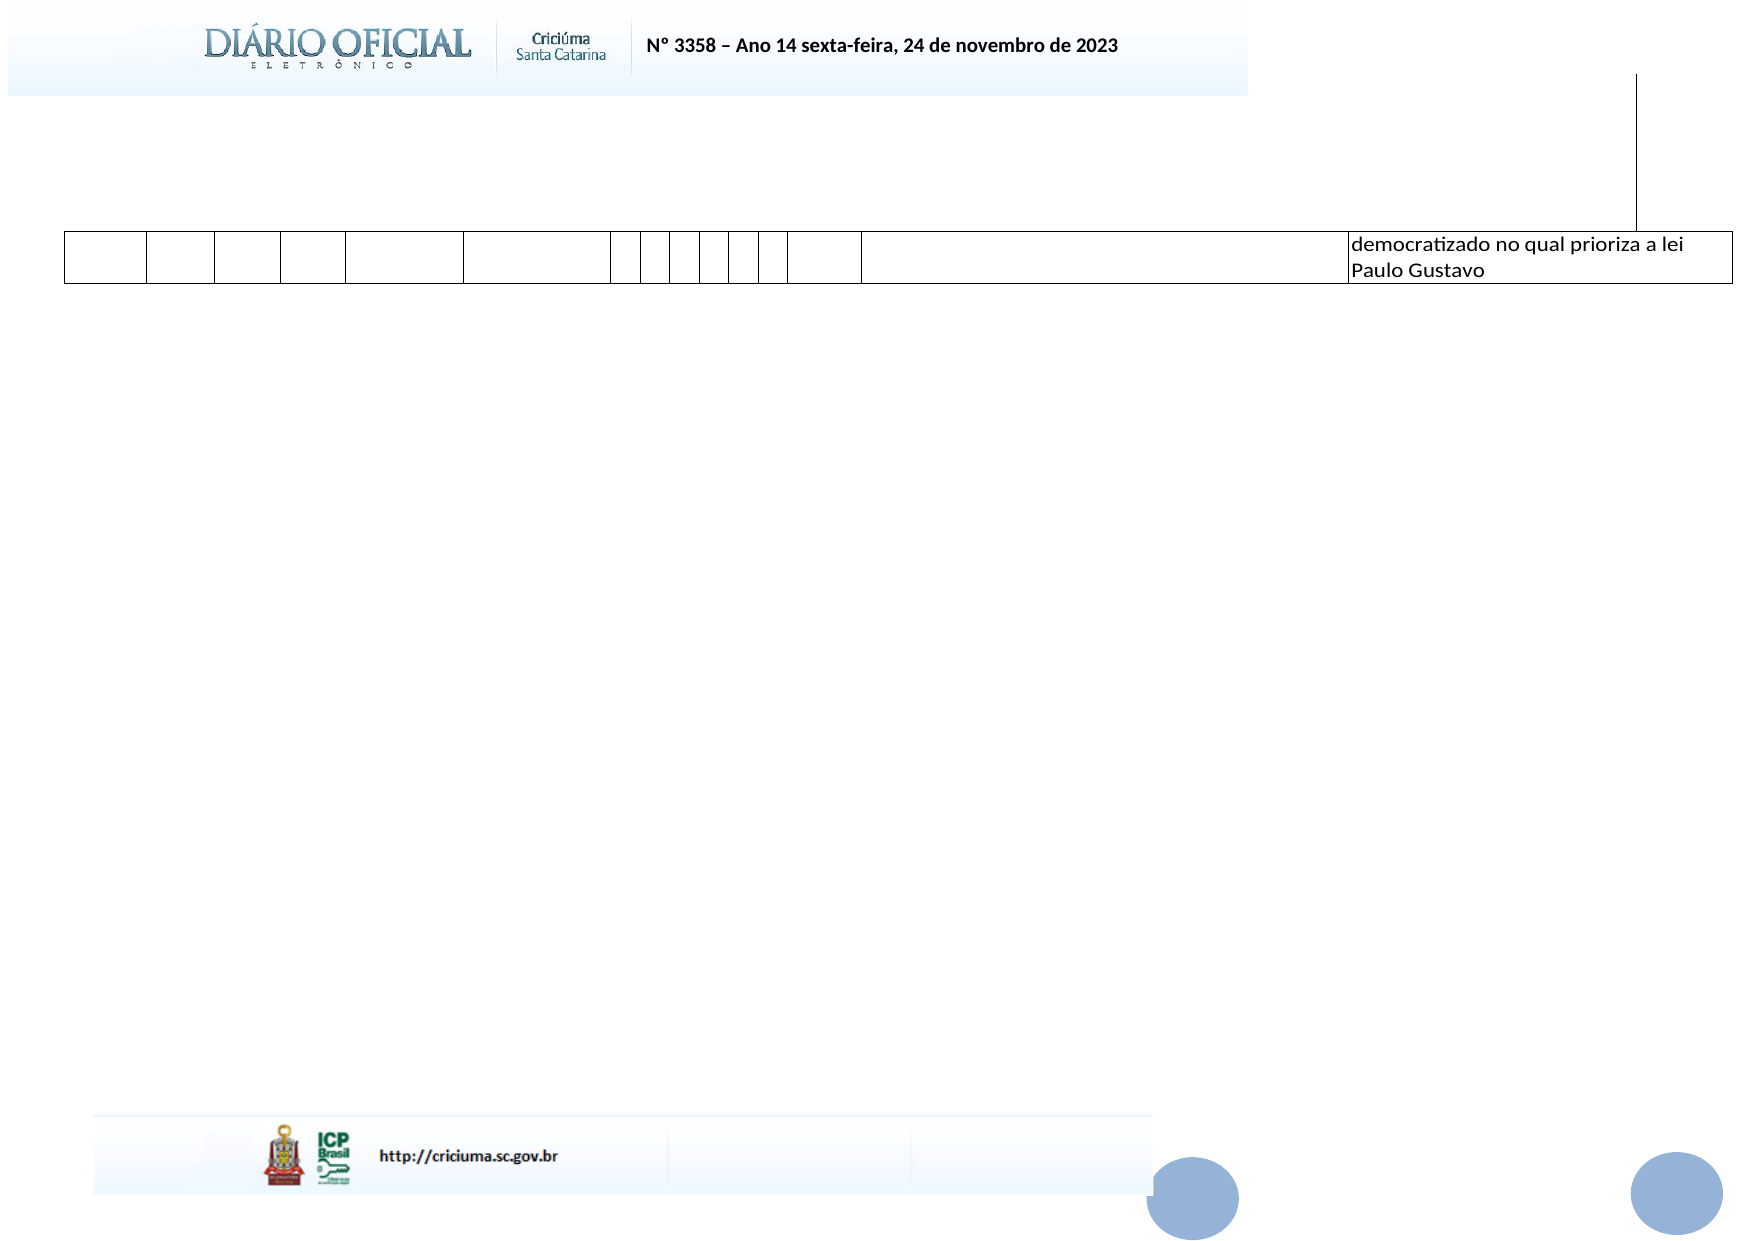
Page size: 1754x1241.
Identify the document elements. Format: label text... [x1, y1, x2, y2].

table_header [788, 232, 861, 282]
table_header democratizado no qual prioriza a lei Paulo Gustavo [1349, 232, 1732, 282]
table_header [65, 232, 146, 282]
table_header [346, 232, 463, 282]
table_header [862, 232, 1348, 282]
table_header [729, 232, 758, 282]
table_header [759, 232, 787, 282]
table_header [215, 232, 280, 282]
table_header [281, 232, 345, 282]
table_header [464, 232, 610, 282]
table_header [700, 232, 728, 282]
table_header [611, 232, 640, 282]
table_header [641, 232, 669, 282]
table_header [147, 232, 214, 282]
table_header [670, 232, 699, 282]
